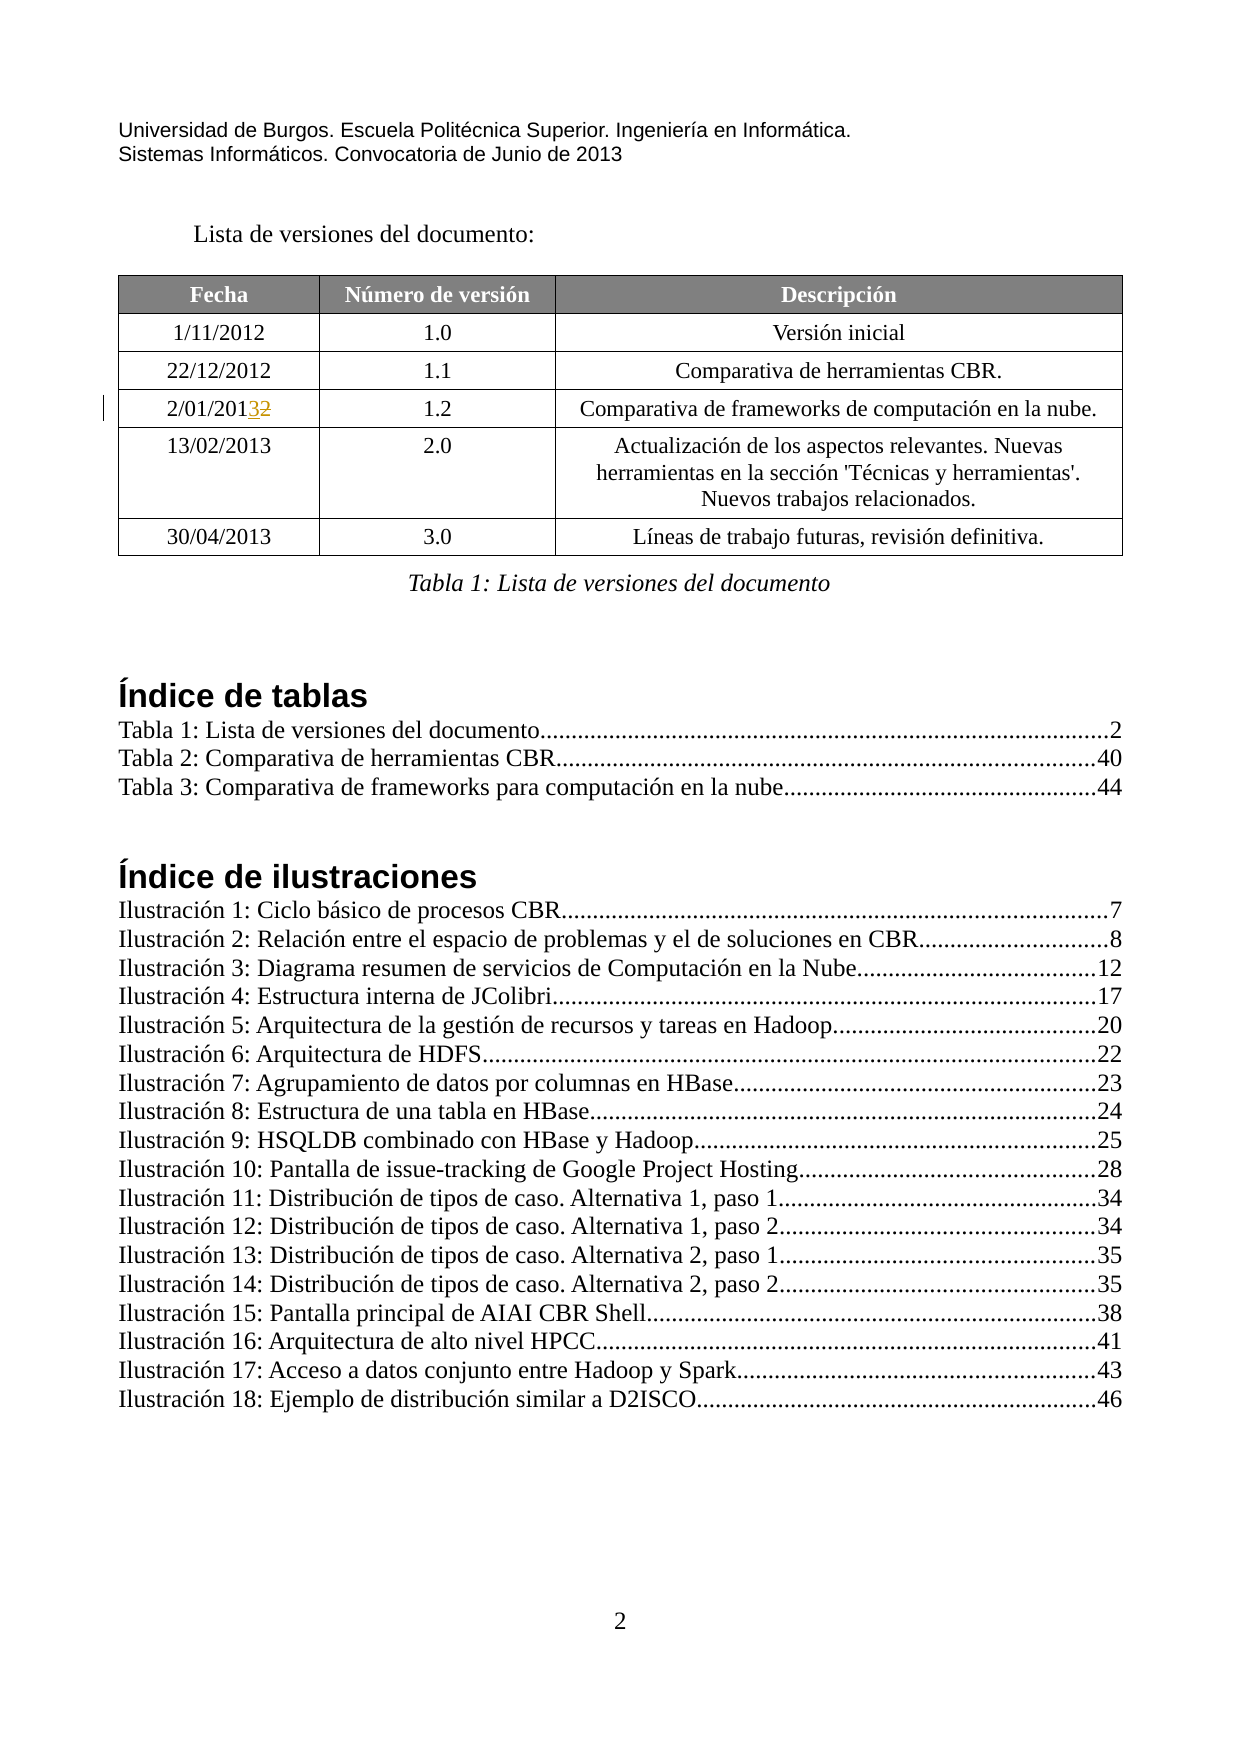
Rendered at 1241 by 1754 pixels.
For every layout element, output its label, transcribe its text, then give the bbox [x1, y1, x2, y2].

table_cell 1/11/2012 [119, 314, 319, 351]
text Ilustración 12: Distribución de tipos de caso. Alternativa 1, paso 2 34 [118, 1211, 1122, 1240]
text Ilustración 11: Distribución de tipos de caso. Alternativa 1, paso 1 34 [118, 1183, 1122, 1211]
table_header Descripción [556, 276, 1122, 313]
text Ilustración 9: HSQLDB combinado con HBase y Hadoop 25 [118, 1125, 1122, 1154]
table_cell 3.0 [320, 519, 555, 555]
text Ilustración 8: Estructura de una tabla en HBase 24 [118, 1096, 1122, 1125]
text Ilustración 3: Diagrama resumen de servicios de Computación en la Nube. 12 [118, 953, 1122, 981]
text Ilustración 2: Relación entre el espacio de problemas y el de soluciones en CBR 8 [118, 924, 1122, 953]
text Ilustración 18: Ejemplo de distribución similar a D2ISCO 46 [118, 1384, 1122, 1413]
text Ilustración 10: Pantalla de issue-tracking de Google Project Hosting 28 [118, 1154, 1122, 1183]
text Lista de versiones del documento: [118, 219, 1122, 248]
table_cell Comparativa de frameworks de computación en la nube. [556, 390, 1122, 427]
table_cell 2.0 [320, 428, 555, 517]
table_cell Actualización de los aspectos relevantes. Nuevas herramientas en la sección 'Técnicas y herramientas'. Nuevos trabajos relacionados. [556, 428, 1122, 517]
text Ilustración 4: Estructura interna de JColibri. 17 [118, 981, 1122, 1010]
table_cell 30/04/2013 [119, 519, 319, 555]
table_cell 1.2 [320, 390, 555, 427]
table_cell Líneas de trabajo futuras, revisión definitiva. [556, 519, 1122, 555]
text Ilustración 17: Acceso a datos conjunto entre Hadoop y Spark 43 [118, 1355, 1122, 1384]
subtitle Índice de ilustraciones [118, 857, 1122, 895]
subtitle Índice de tablas [118, 676, 1122, 715]
table_header Fecha [119, 276, 319, 313]
table_cell 1.0 [320, 314, 555, 351]
table_cell 2/01/2013 [119, 390, 319, 427]
text Ilustración 16: Arquitectura de alto nivel HPCC 41 [118, 1326, 1122, 1355]
table_cell 22/12/2012 [119, 352, 319, 389]
text Ilustración 14: Distribución de tipos de caso. Alternativa 2, paso 2 35 [118, 1269, 1122, 1298]
text Tabla 1: Lista de versiones del documento [118, 568, 1122, 597]
table_cell 1.1 [320, 352, 555, 389]
text Ilustración 1: Ciclo básico de procesos CBR 7 [118, 895, 1122, 924]
text Ilustración 13: Distribución de tipos de caso. Alternativa 2, paso 1 35 [118, 1240, 1122, 1269]
table_cell Versión inicial [556, 314, 1122, 351]
text Tabla 3: Comparativa de frameworks para computación en la nube 44 [118, 772, 1122, 801]
table_cell 13/02/2013 [119, 428, 319, 517]
text Tabla 1: Lista de versiones del documento 2 [118, 715, 1122, 743]
table_cell Comparativa de herramientas CBR. [556, 352, 1122, 389]
text Ilustración 6: Arquitectura de HDFS 22 [118, 1039, 1122, 1068]
text Ilustración 15: Pantalla principal de AIAI CBR Shell 38 [118, 1298, 1122, 1326]
text Ilustración 7: Agrupamiento de datos por columnas en HBase 23 [118, 1068, 1122, 1096]
table_header Número de versión [320, 276, 555, 313]
text Tabla 2: Comparativa de herramientas CBR 40 [118, 743, 1122, 772]
text Ilustración 5: Arquitectura de la gestión de recursos y tareas en Hadoop. 20 [118, 1010, 1122, 1039]
